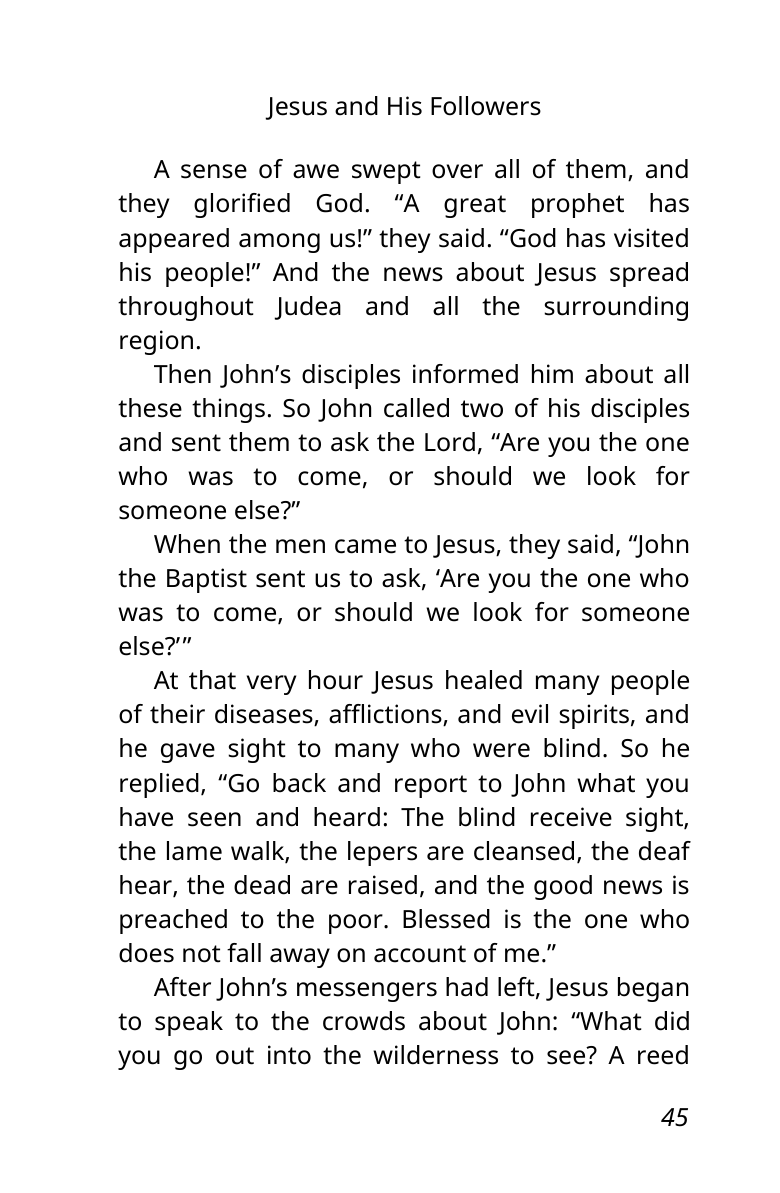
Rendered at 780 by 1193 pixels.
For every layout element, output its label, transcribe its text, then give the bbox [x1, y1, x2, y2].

text A sense of awe swept over all of them, and they glorified God. “A great prophet has appeared among us!” they said. “God has visited his people!” And the news about Jesus spread throughout Judea and all the surrounding region. [118, 152, 691, 356]
text Then John’s disciples informed him about all these things. So John called two of his disciples and sent them to ask the Lord, “Are you the one who was to come, or should we look for someone else?” [118, 356, 691, 527]
text When the men came to Jesus, they said, “John the Baptist sent us to ask, ‘Are you the one who was to come, or should we look for someone else?’ ” [118, 527, 691, 663]
text After John’s messengers had left, Jesus began to speak to the crowds about John: “What did you go out into the wilderness to see? A reed [118, 969, 691, 1072]
text At that very hour Jesus healed many people of their diseases, afflictions, and evil spirits, and he gave sight to many who were blind. So he replied, “Go back and report to John what you have seen and heard: The blind receive sight, the lame walk, the lepers are cleansed, the deaf hear, the dead are raised, and the good news is preached to the poor. Blessed is the one who does not fall away on account of me.” [118, 663, 691, 969]
